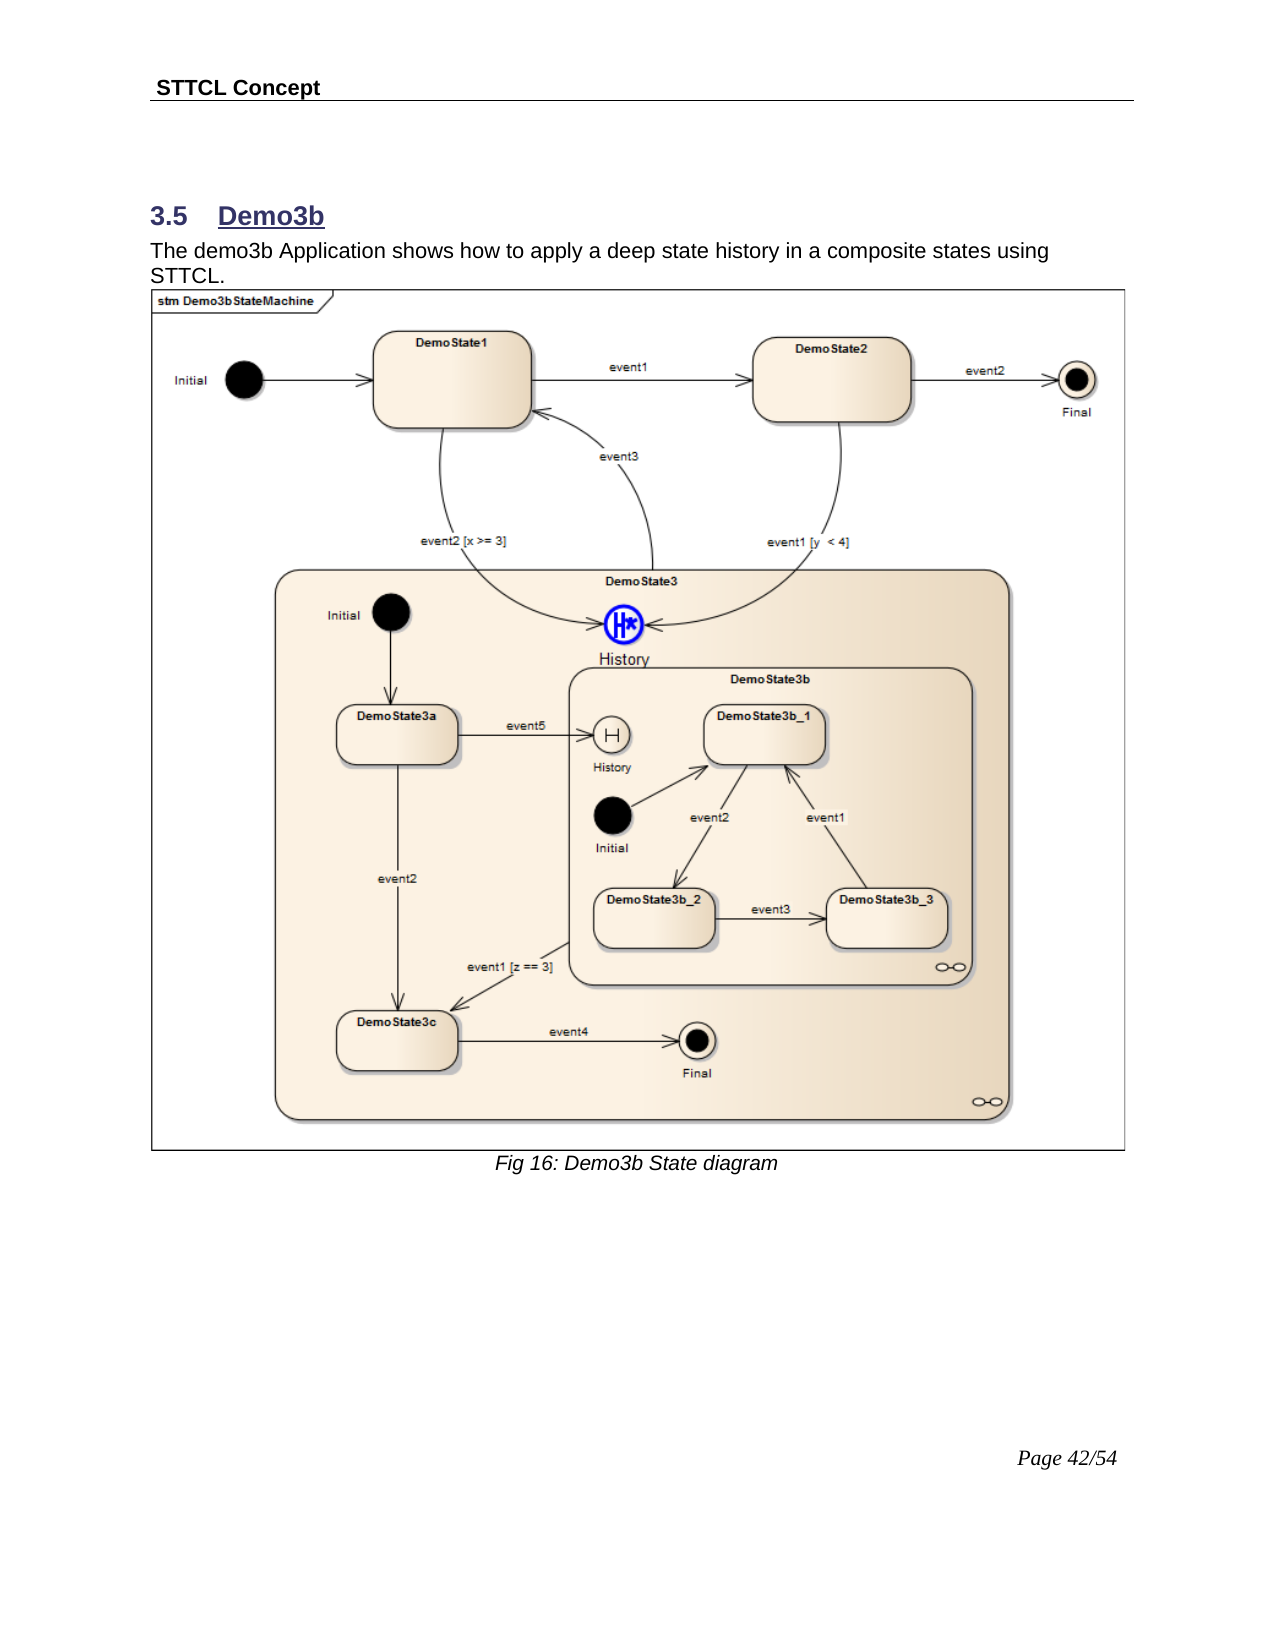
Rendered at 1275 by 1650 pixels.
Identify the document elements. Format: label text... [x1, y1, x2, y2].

subtitle Demo3b [150, 200, 1125, 231]
text The demo3b Application shows how to apply a deep state history in a composite states using STTCL. [150, 238, 1125, 288]
picture [150, 288, 1125, 1151]
text Fig 16: Demo3b State diagram [150, 1151, 1125, 1174]
